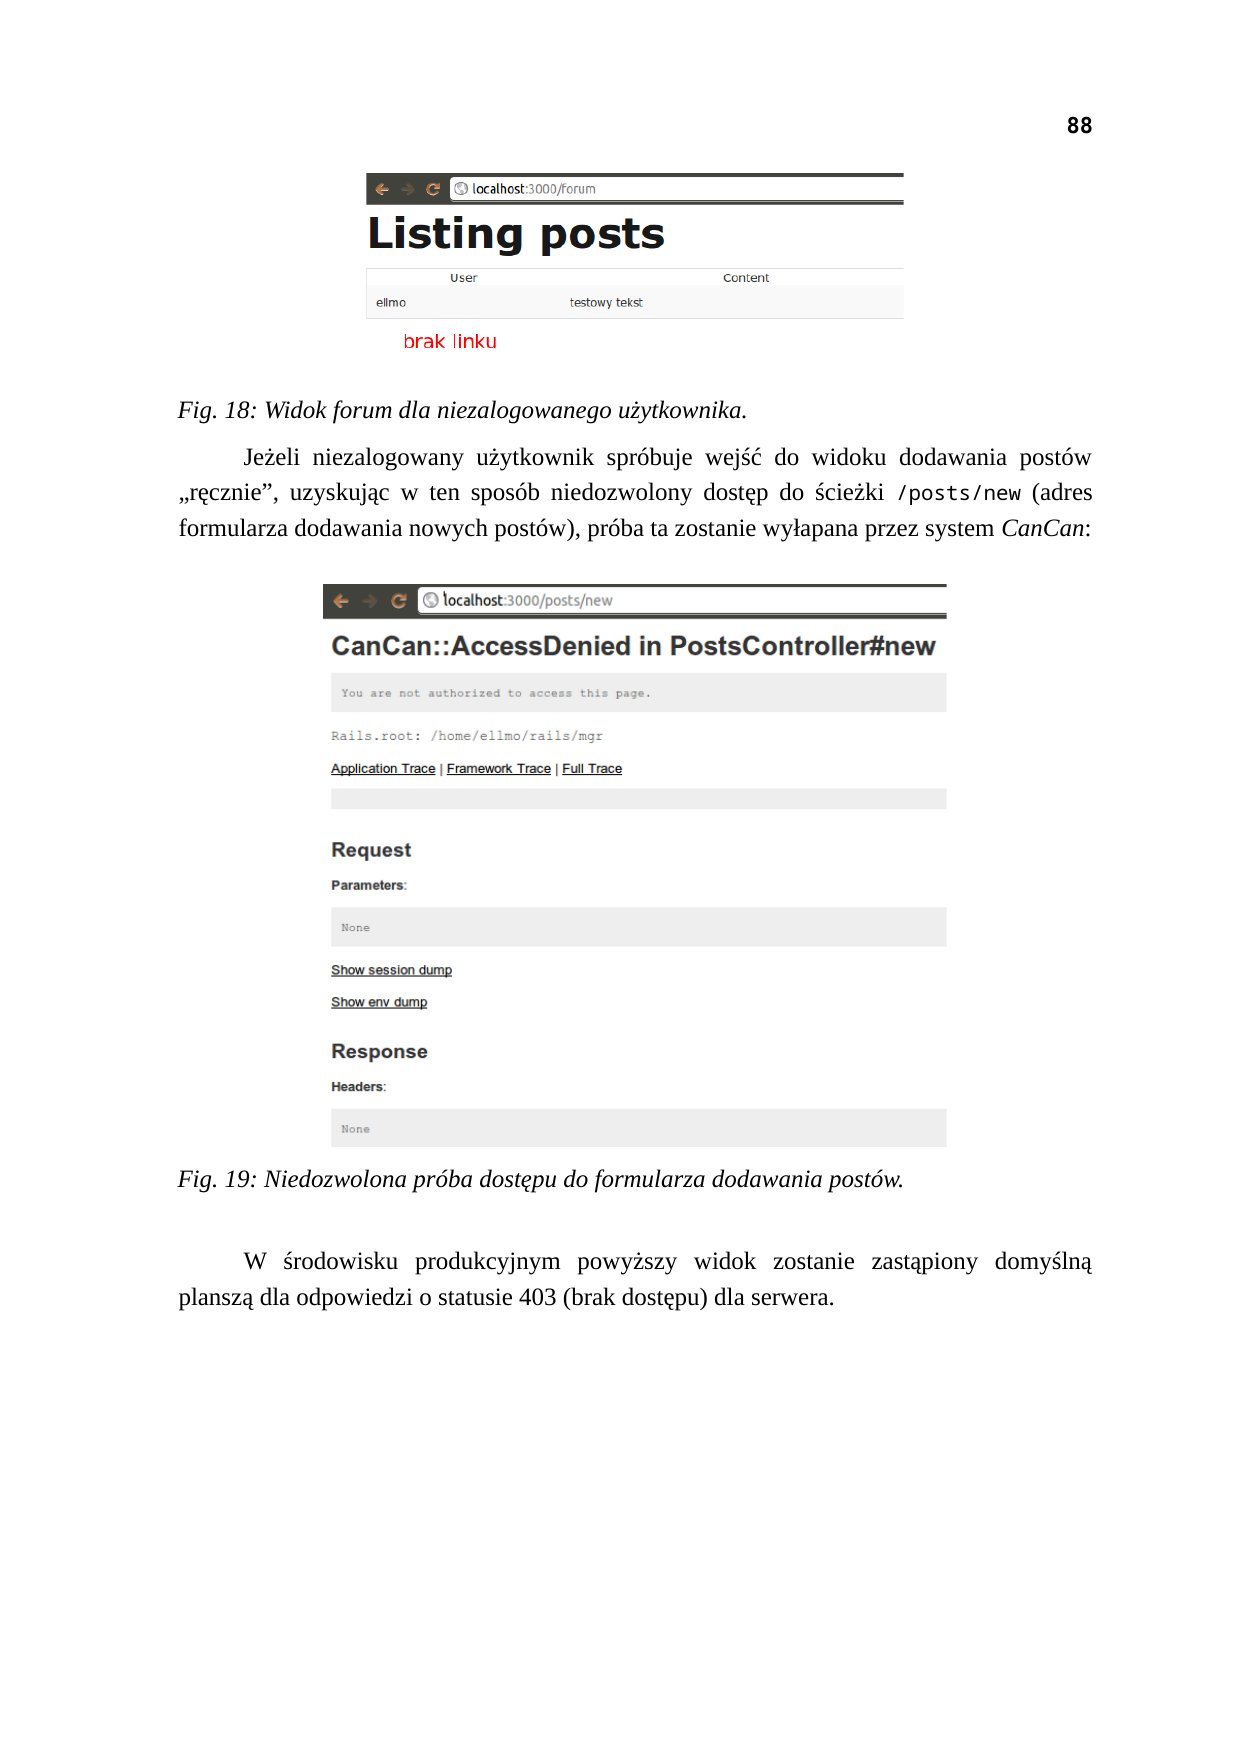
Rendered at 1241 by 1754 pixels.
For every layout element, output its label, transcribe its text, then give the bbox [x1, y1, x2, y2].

table_header [177, 168, 1093, 383]
picture [323, 584, 947, 1147]
text Fig. 19: Niedozwolona próba dostępu do formularza dodawania postów. [177, 1164, 1093, 1193]
table_header [177, 579, 1093, 1152]
picture [366, 173, 904, 378]
text Fig. 18: Widok forum dla niezalogowanego użytkownika. [177, 396, 1093, 424]
text W środowisku produkcyjnym powyższy widok zostanie zastąpiony domyślną planszą dla odpowiedzi o statusie 403 (brak dostępu) dla serwera. [178, 1241, 1093, 1312]
text Jeżeli niezalogowany użytkownik spróbuje wejść do widoku dodawania postów „ręcznie”, uzyskując w ten sposób niedozwolony dostęp do ścieżki /posts/new (adres formularza dodawania nowych postów), próba ta zostanie wyłapana przez system CanCan: [178, 437, 1093, 543]
